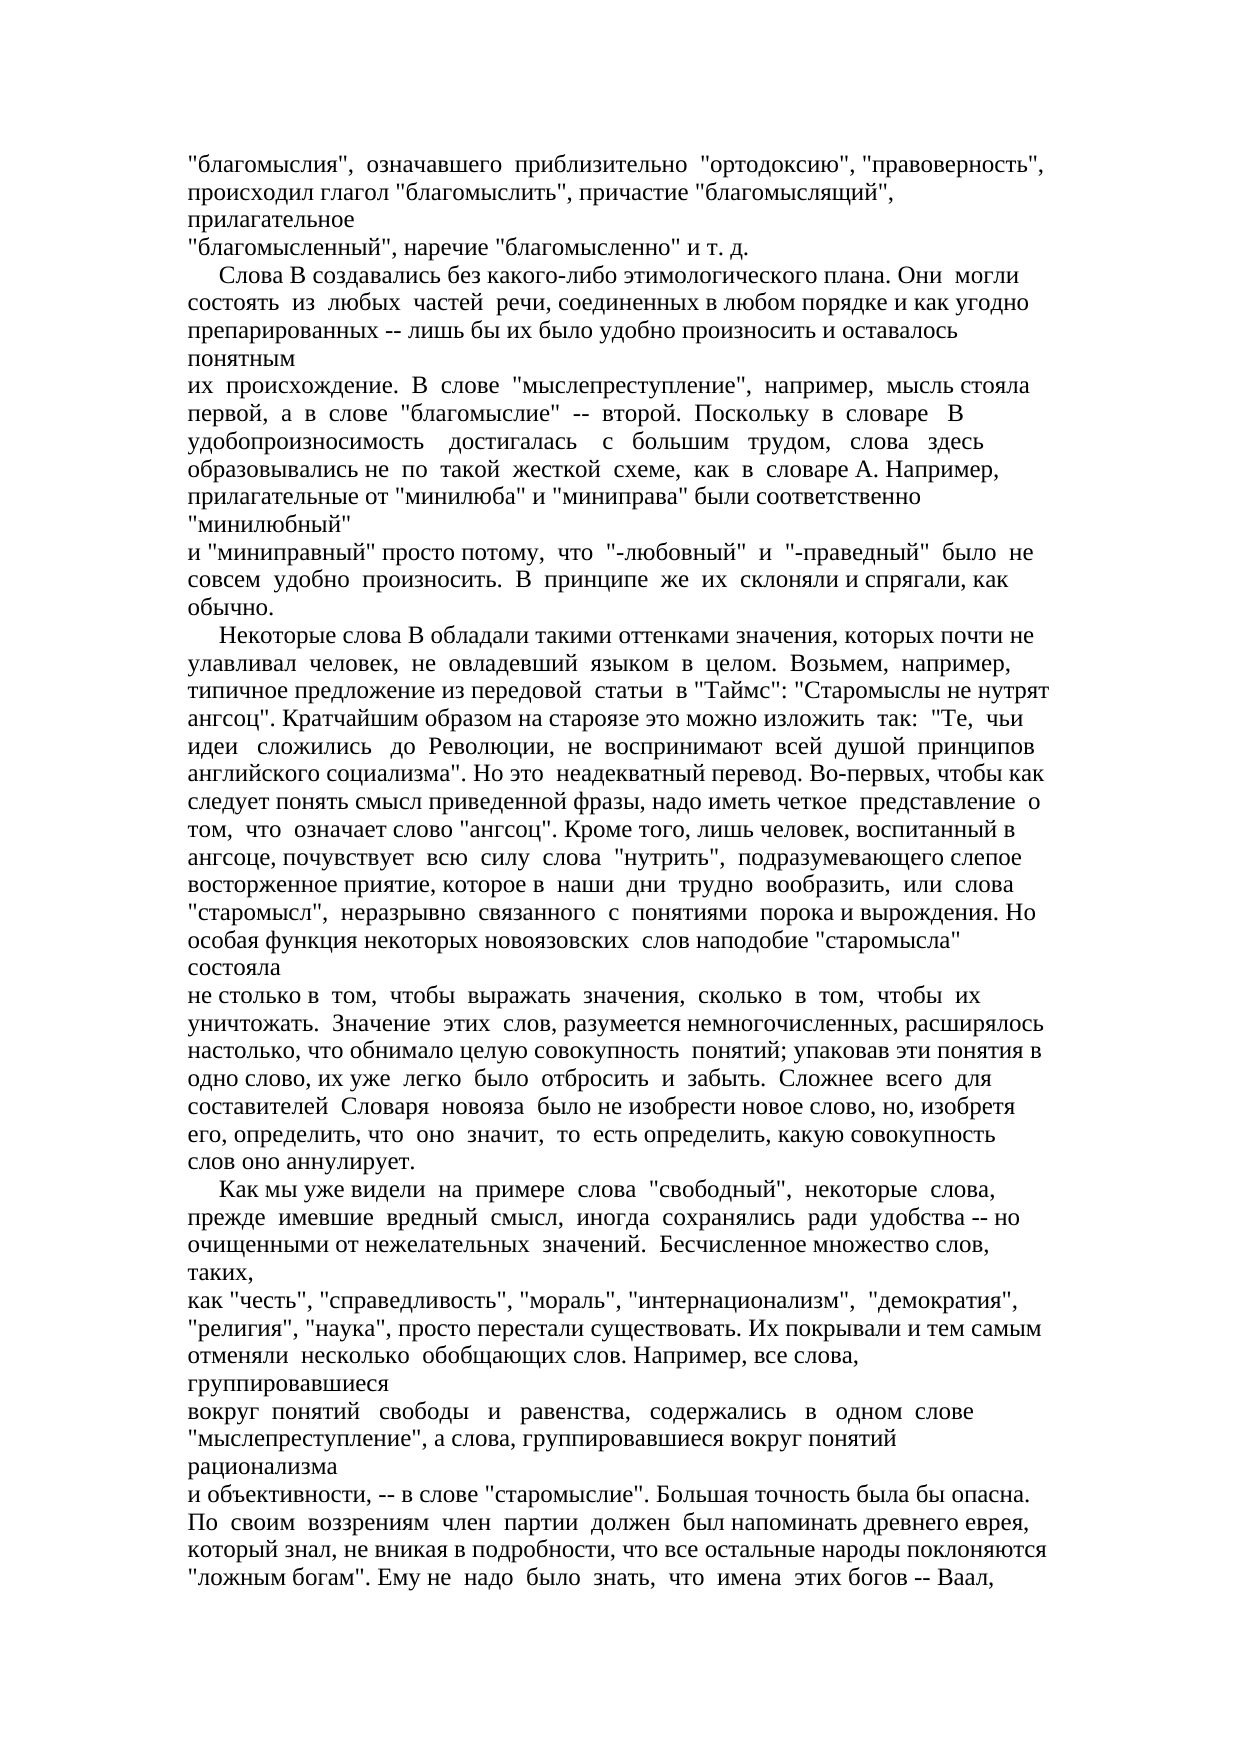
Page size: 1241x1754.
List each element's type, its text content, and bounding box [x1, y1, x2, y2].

text не столько в том, чтобы выражать значения, сколько в том, чтобы их [187, 981, 1053, 1009]
text настолько, что обнимало целую совокупность понятий; упаковав эти понятия в [187, 1037, 1053, 1064]
text как "честь", "справедливость", "мораль", "интернационализм", "демократия", [187, 1286, 1053, 1314]
text и "миниправный" просто потому, что "-любовный" и "-праведный" было не [187, 538, 1053, 566]
text типичное предложение из передовой статьи в "Таймс": "Старомыслы не нутрят [187, 676, 1053, 704]
text обычно. [187, 593, 1053, 621]
text ангсоц". Кратчайшим образом на староязе это можно изложить так: "Те, чьи [187, 704, 1053, 732]
text "ложным богам". Ему не надо было знать, что имена этих богов -- Ваал, [187, 1563, 1053, 1591]
text Слова В создавались без какого-либо этимологического плана. Они могли [187, 261, 1053, 288]
text "благомыслия", означавшего приблизительно "ортодоксию", "правоверность", [187, 150, 1053, 178]
text улавливал человек, не овладевший языком в целом. Возьмем, например, [187, 649, 1053, 676]
text их происхождение. В слове "мыслепреступление", например, мысль стояла [187, 372, 1053, 399]
text особая функция некоторых новоязовских слов наподобие "старомысла" состояла [187, 926, 1053, 981]
text очищенными от нежелательных значений. Бесчисленное множество слов, таких, [187, 1231, 1053, 1286]
text одно слово, их уже легко было отбросить и забыть. Сложнее всего для [187, 1064, 1053, 1092]
text образовывались не по такой жесткой схеме, как в словаре А. Например, [187, 455, 1053, 482]
text удобопроизносимость достигалась с большим трудом, слова здесь [187, 427, 1053, 455]
text прежде имевшие вредный смысл, иногда сохранялись ради удобства -- но [187, 1203, 1053, 1231]
text первой, а в слове "благомыслие" -- второй. Поскольку в словаре В [187, 399, 1053, 427]
text По своим воззрениям член партии должен был напоминать древнего еврея, [187, 1508, 1053, 1535]
text состоять из любых частей речи, соединенных в любом порядке и как угодно [187, 288, 1053, 316]
text "религия", "наука", просто перестали существовать. Их покрывали и тем самым [187, 1314, 1053, 1341]
text происходил глагол "благомыслить", причастие "благомыслящий", прилагательное [187, 178, 1053, 233]
text "старомысл", неразрывно связанного с понятиями порока и вырождения. Но [187, 898, 1053, 926]
text который знал, не вникая в подробности, что все остальные народы поклоняются [187, 1535, 1053, 1563]
text совсем удобно произносить. В принципе же их склоняли и спрягали, как [187, 566, 1053, 593]
text английского социализма". Но это неадекватный перевод. Во-первых, чтобы как [187, 759, 1053, 787]
text "мыслепреступление", а слова, группировавшиеся вокруг понятий рационализма [187, 1424, 1053, 1480]
text том, что означает слово "ангсоц". Кроме того, лишь человек, воспитанный в [187, 815, 1053, 843]
text идеи сложились до Революции, не воспринимают всей душой принципов [187, 732, 1053, 759]
text восторженное приятие, которое в наши дни трудно вообразить, или слова [187, 870, 1053, 898]
text Как мы уже видели на примере слова "свободный", некоторые слова, [187, 1175, 1053, 1203]
text уничтожать. Значение этих слов, разумеется немногочисленных, расширялось [187, 1009, 1053, 1037]
text ангсоце, почувствует всю силу слова "нутрить", подразумевающего слепое [187, 843, 1053, 870]
text и объективности, -- в слове "старомыслие". Большая точность была бы опасна. [187, 1480, 1053, 1508]
text его, определить, что оно значит, то есть определить, какую совокупность [187, 1120, 1053, 1147]
text составителей Словаря новояза было не изобрести новое слово, но, изобретя [187, 1092, 1053, 1120]
text "благомысленный", наречие "благомысленно" и т. д. [187, 233, 1053, 261]
text Некоторые слова В обладали такими оттенками значения, которых почти не [187, 621, 1053, 649]
text слов оно аннулирует. [187, 1147, 1053, 1175]
text прилагательные от "минилюба" и "миниправа" были соответственно "минилюбный" [187, 482, 1053, 538]
text отменяли несколько обобщающих слов. Например, все слова, группировавшиеся [187, 1341, 1053, 1397]
text следует понять смысл приведенной фразы, надо иметь четкое представление о [187, 787, 1053, 815]
text препарированных -- лишь бы их было удобно произносить и оставалось понятным [187, 316, 1053, 372]
text вокруг понятий свободы и равенства, содержались в одном слове [187, 1397, 1053, 1424]
